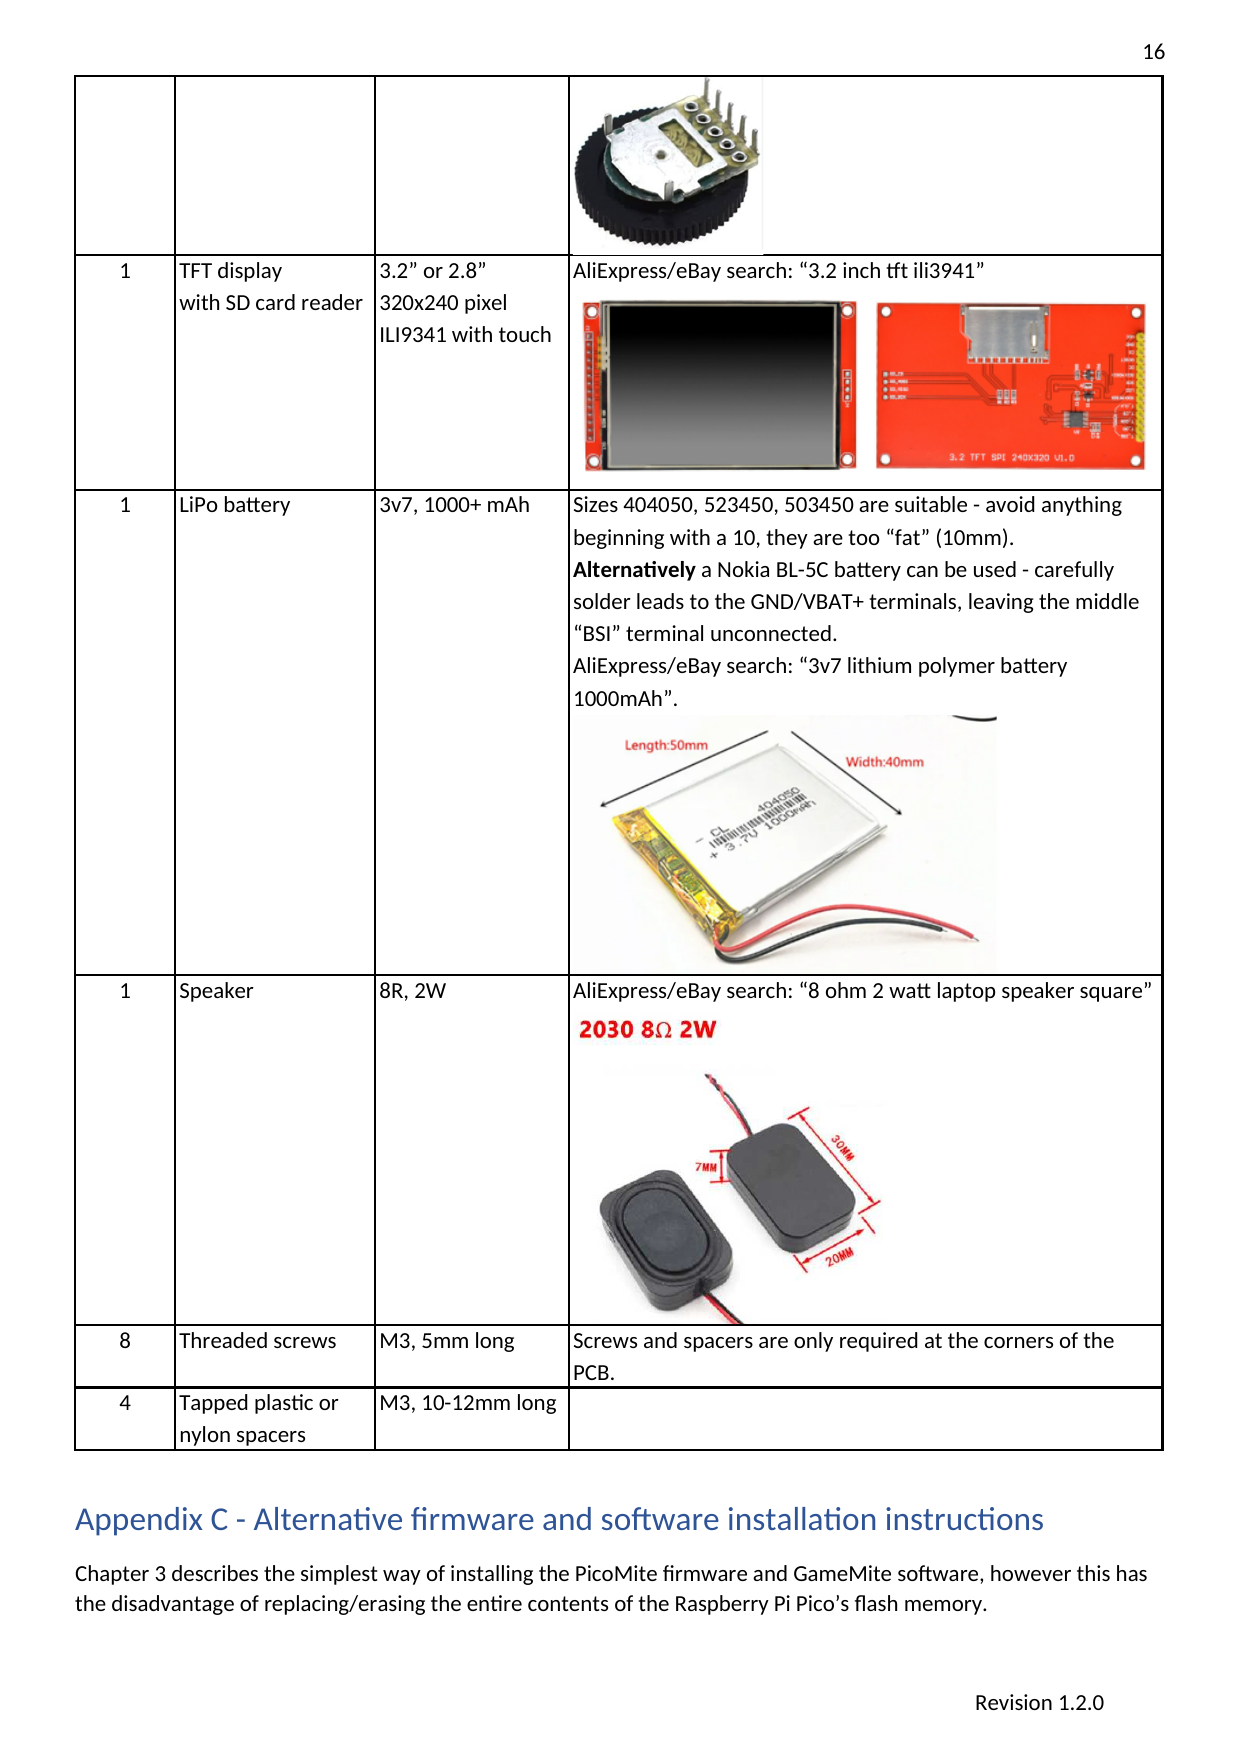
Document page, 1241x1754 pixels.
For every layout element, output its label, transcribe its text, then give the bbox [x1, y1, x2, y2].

table_cell 1 [76, 976, 174, 1324]
table_cell [764, 77, 1161, 254]
subtitle Appendix C - Alternative firmware and software installation instructions [75, 1498, 1165, 1538]
table_cell AliExpress/eBay search: “3.2 inch tft ili3941” [570, 256, 1161, 488]
table_cell Sizes 404050, 523450, 503450 are suitable - avoid anything beginning with a 10, they are too “fat” (10mm). Alternatively a Nokia BL-5C battery can be used - carefully solder leads to the GND/VBAT+ terminals, leaving the middle “BSI” terminal unconnected. AliExpress/eBay search: “3v7 lithium polymer battery 1000mAh”. [570, 491, 1161, 974]
table_cell M3, 5mm long [376, 1326, 568, 1386]
table_cell 3v7, 1000+ mAh [376, 491, 568, 974]
table_cell LiPo battery [176, 491, 374, 974]
table_cell Threaded screws [176, 1326, 374, 1386]
table_cell 4 [76, 1389, 174, 1449]
table_cell 3.2” or 2.8” 320x240 pixel ILI9341 with touch [376, 256, 568, 488]
table_cell Screws and spacers are only required at the corners of the PCB. [570, 1326, 1161, 1386]
table_cell 1 [76, 256, 174, 488]
picture [572, 1007, 888, 1324]
table_cell Tapped plastic or nylon spacers [176, 1389, 374, 1449]
table_cell AliExpress/eBay search: “8 ohm 2 watt laptop speaker square” [570, 976, 1161, 1324]
picture [572, 288, 1158, 489]
table_cell TFT display with SD card reader [176, 256, 374, 488]
table_cell [570, 1389, 1161, 1449]
table_cell [176, 77, 374, 254]
table_cell [376, 77, 568, 254]
table_cell 8R, 2W [376, 976, 568, 1324]
picture [572, 715, 997, 974]
picture [572, 77, 764, 255]
table_cell [76, 77, 174, 254]
table_cell Speaker [176, 976, 374, 1324]
table_cell M3, 10-12mm long [376, 1389, 568, 1449]
text Chapter 3 describes the simplest way of installing the PicoMite firmware and GameMite software, however this has the disadvantage of replacing/erasing the entire contents of the Raspberry Pi Pico’s flash memory. [75, 1559, 1165, 1617]
table_cell 8 [76, 1326, 174, 1386]
table_cell 1 [76, 491, 174, 974]
